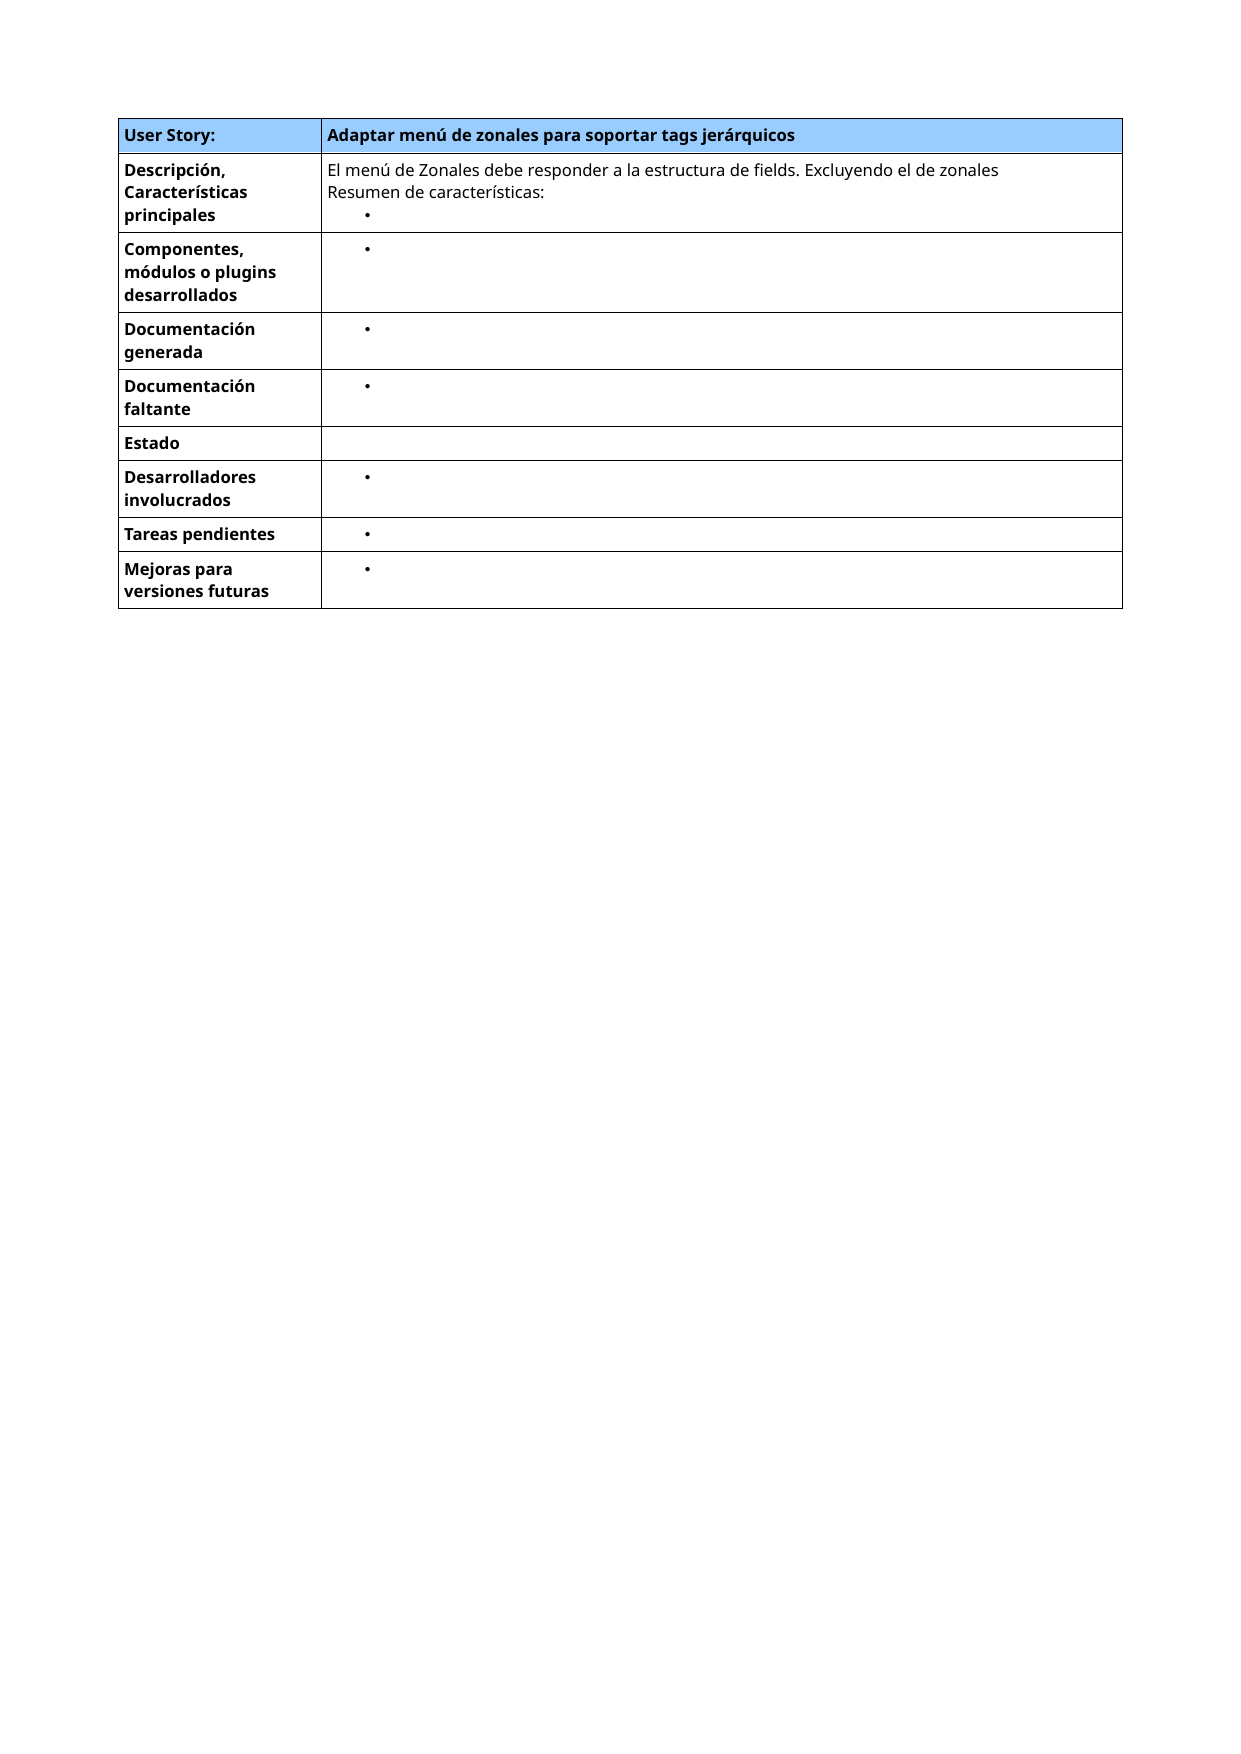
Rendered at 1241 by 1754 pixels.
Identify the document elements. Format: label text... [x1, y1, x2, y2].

table_cell Componentes, módulos o plugins desarrollados [119, 233, 321, 312]
table_cell [322, 233, 1122, 312]
table_cell [322, 518, 1122, 551]
table_cell [322, 552, 1122, 608]
table_cell [322, 313, 1122, 369]
table_cell Desarrolladores involucrados [119, 461, 321, 517]
table_cell Descripción, Características principales [119, 154, 321, 232]
table_cell [322, 461, 1122, 517]
table_cell Mejoras para versiones futuras [119, 552, 321, 608]
table_header User Story: [119, 119, 321, 152]
table_cell Estado [119, 427, 321, 460]
table_cell [322, 370, 1122, 426]
table_cell Documentación faltante [119, 370, 321, 426]
table_cell Tareas pendientes [119, 518, 321, 551]
table_cell [322, 427, 1122, 460]
table_cell Documentación generada [119, 313, 321, 369]
table_cell El menú de Zonales debe responder a la estructura de fields. Excluyendo el de zonales Resumen de características: [322, 154, 1122, 232]
table_header Adaptar menú de zonales para soportar tags jerárquicos [322, 119, 1122, 152]
